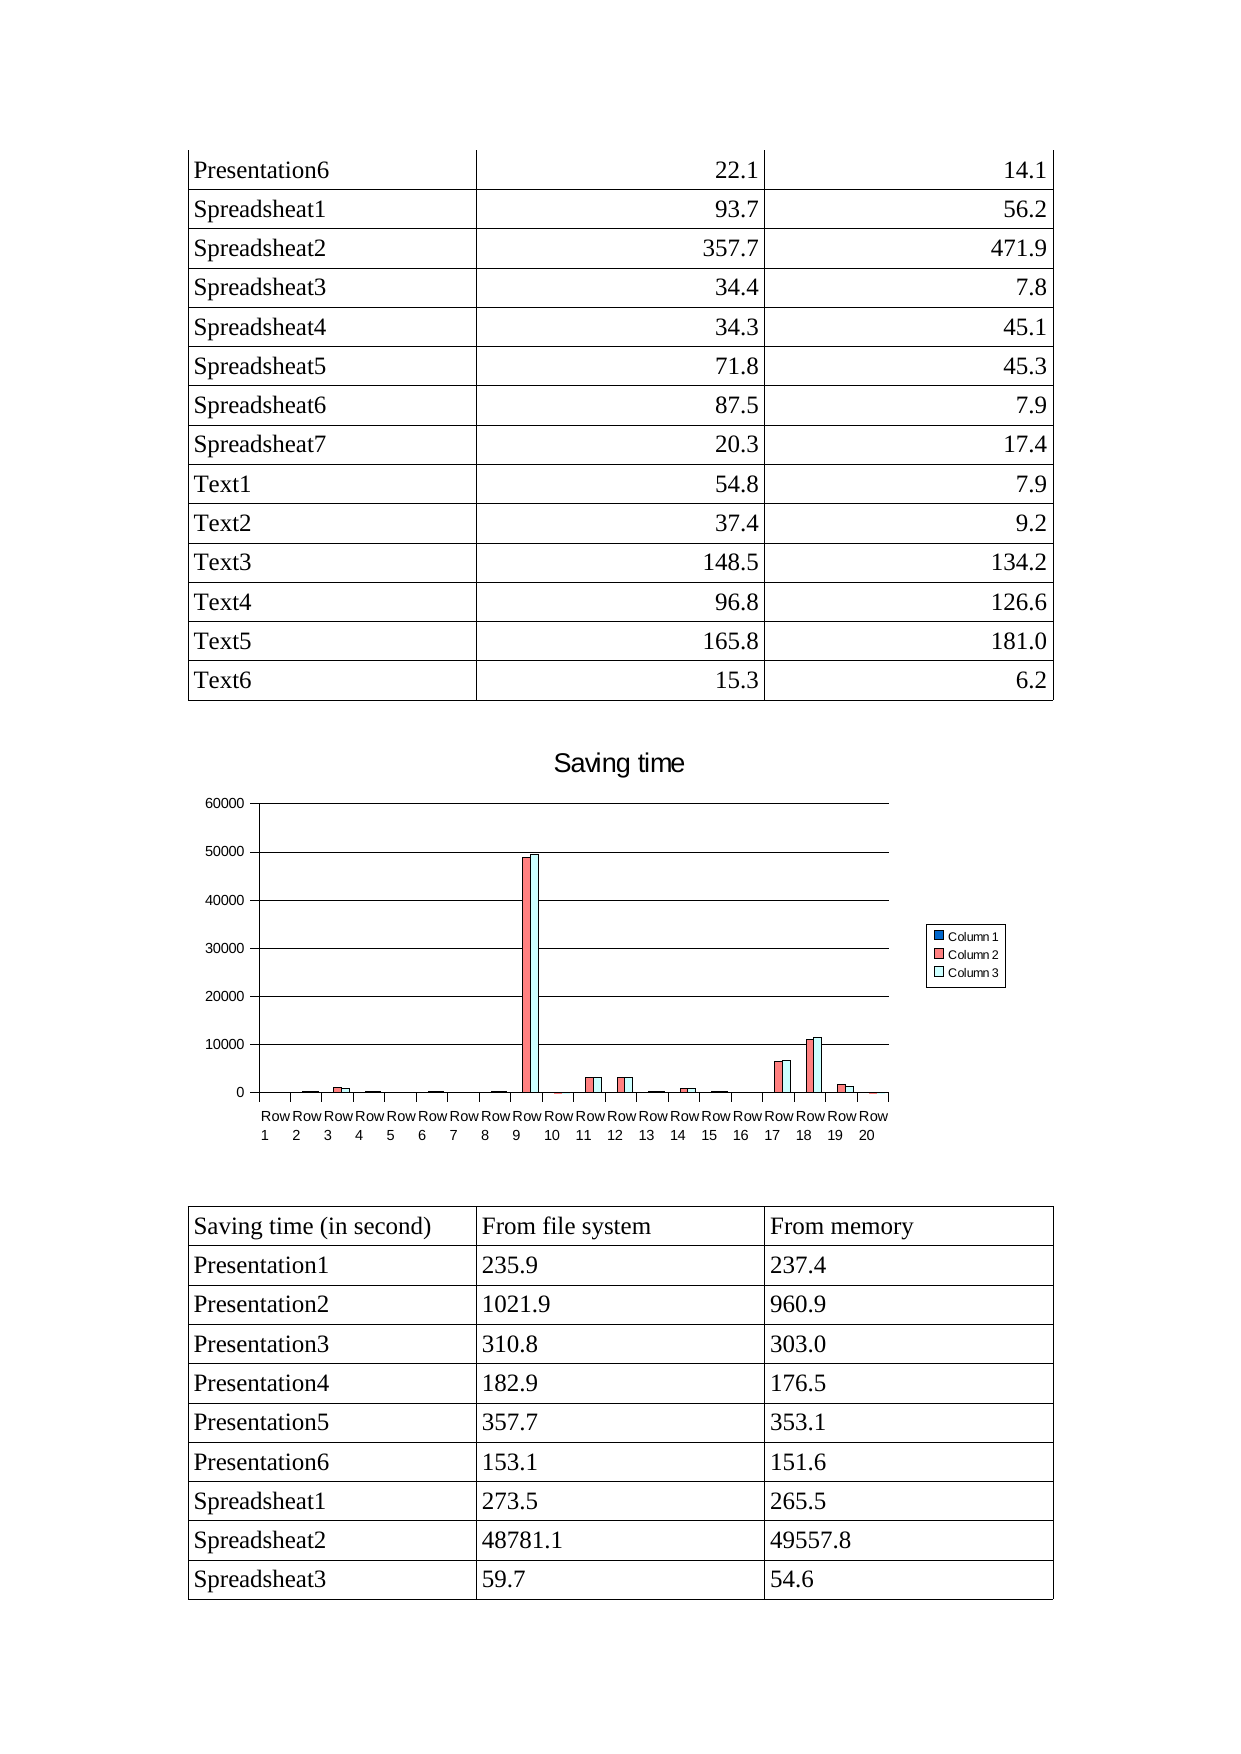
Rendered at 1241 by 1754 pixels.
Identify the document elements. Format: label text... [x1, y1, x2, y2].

table_cell 7.8 [765, 269, 1053, 307]
table_cell 357.7 [477, 1404, 764, 1442]
table_cell 151.6 [765, 1443, 1053, 1481]
table_cell 237.4 [765, 1246, 1053, 1285]
table_cell 148.5 [477, 544, 764, 582]
table_cell 357.7 [477, 229, 764, 268]
table_cell 20.3 [477, 426, 764, 464]
table_cell 15.3 [477, 661, 764, 700]
table_cell 37.4 [477, 504, 764, 543]
table_cell 273.5 [477, 1482, 764, 1520]
table_cell 56.2 [765, 190, 1053, 228]
table_cell 7.9 [765, 386, 1053, 425]
table_cell Spreadsheat2 [189, 1521, 476, 1560]
table_cell 9.2 [765, 504, 1053, 543]
table_cell Presentation2 [189, 1286, 476, 1324]
table_cell 7.9 [765, 465, 1053, 503]
table_header From file system [477, 1207, 764, 1245]
table_cell Spreadsheat5 [189, 347, 476, 385]
table_cell Spreadsheat3 [189, 1561, 476, 1599]
table_cell 1021.9 [477, 1286, 764, 1324]
table_cell 71.8 [477, 347, 764, 385]
table_cell Presentation4 [189, 1364, 476, 1403]
table_cell 34.4 [477, 269, 764, 307]
table_cell 93.7 [477, 190, 764, 228]
table_cell Spreadsheat3 [189, 269, 476, 307]
table_cell Presentation1 [189, 1246, 476, 1285]
table_cell 59.7 [477, 1561, 764, 1599]
table_cell Text6 [189, 661, 476, 700]
table_cell 17.4 [765, 426, 1053, 464]
table_cell 235.9 [477, 1246, 764, 1285]
table_cell 471.9 [765, 229, 1053, 268]
table_cell 14.1 [765, 150, 1053, 189]
table_cell 134.2 [765, 544, 1053, 582]
table_cell 303.0 [765, 1325, 1053, 1363]
table_cell Presentation3 [189, 1325, 476, 1363]
table_cell 182.9 [477, 1364, 764, 1403]
table_header Saving time (in second) [189, 1207, 476, 1245]
table_cell Spreadsheat7 [189, 426, 476, 464]
table_cell 181.0 [765, 622, 1053, 660]
table_cell 49557.8 [765, 1521, 1053, 1560]
table_cell Text3 [189, 544, 476, 582]
table_cell Text4 [189, 583, 476, 621]
table_cell Spreadsheat4 [189, 308, 476, 346]
table_cell 353.1 [765, 1404, 1053, 1442]
table_cell Spreadsheat6 [189, 386, 476, 425]
table_cell 960.9 [765, 1286, 1053, 1324]
table_cell 48781.1 [477, 1521, 764, 1560]
table_cell 54.6 [765, 1561, 1053, 1599]
table_cell Text5 [189, 622, 476, 660]
table_cell 165.8 [477, 622, 764, 660]
table_cell Text2 [189, 504, 476, 543]
table_cell Spreadsheat2 [189, 229, 476, 268]
table_cell 45.1 [765, 308, 1053, 346]
table_cell 176.5 [765, 1364, 1053, 1403]
table_cell 153.1 [477, 1443, 764, 1481]
table_cell 54.8 [477, 465, 764, 503]
table_cell Presentation6 [189, 1443, 476, 1481]
table_cell 45.3 [765, 347, 1053, 385]
table_cell 265.5 [765, 1482, 1053, 1520]
table_cell 126.6 [765, 583, 1053, 621]
table_cell Spreadsheat1 [189, 190, 476, 228]
table_cell Presentation5 [189, 1404, 476, 1442]
table_cell 87.5 [477, 386, 764, 425]
table_cell 96.8 [477, 583, 764, 621]
table_cell Presentation6 [189, 150, 476, 189]
table_cell 22.1 [477, 150, 764, 189]
table_cell 6.2 [765, 661, 1053, 700]
table_cell Spreadsheat1 [189, 1482, 476, 1520]
table_cell 310.8 [477, 1325, 764, 1363]
table_header From memory [765, 1207, 1053, 1245]
table_cell Text1 [189, 465, 476, 503]
table_cell 34.3 [477, 308, 764, 346]
